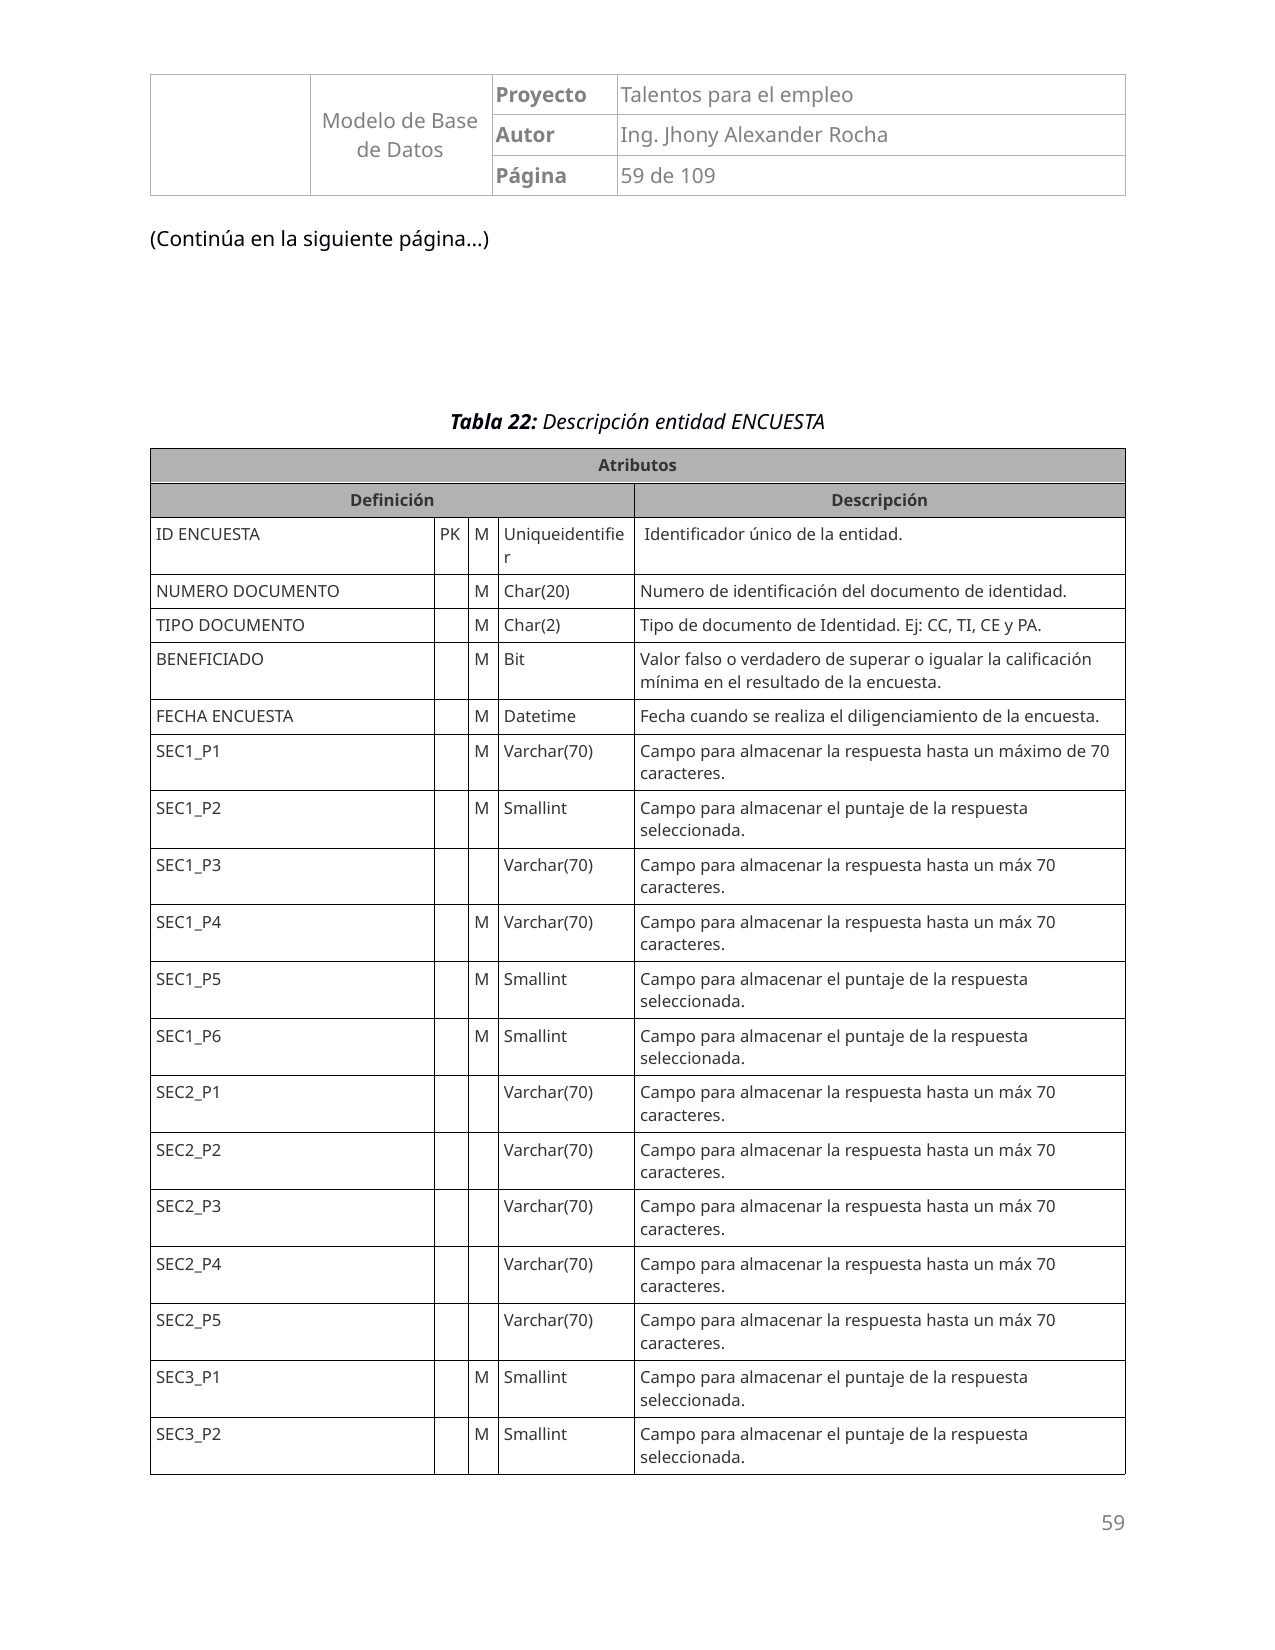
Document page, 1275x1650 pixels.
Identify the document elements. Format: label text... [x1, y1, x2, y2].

table_cell [435, 1418, 468, 1474]
table_cell Campo para almacenar la respuesta hasta un máx 70 caracteres. [635, 1247, 1125, 1303]
table_cell Valor falso o verdadero de superar o igualar la calificación mínima en el resultado de la encuesta. [635, 643, 1125, 699]
table_cell [469, 849, 498, 904]
table_cell Campo para almacenar la respuesta hasta un máx 70 caracteres. [635, 905, 1125, 961]
table_cell [435, 1247, 468, 1303]
table_cell Definición [151, 484, 634, 517]
table_cell M [469, 700, 498, 733]
table_cell M [469, 1418, 498, 1474]
table_cell SEC2_P2 [151, 1133, 434, 1189]
table_cell Smallint [499, 791, 634, 847]
table_cell NUMERO DOCUMENTO [151, 575, 434, 608]
table_cell [435, 700, 468, 733]
table_cell SEC1_P2 [151, 791, 434, 847]
table_cell SEC1_P3 [151, 849, 434, 904]
table_cell Campo para almacenar la respuesta hasta un máx 70 caracteres. [635, 1190, 1125, 1246]
table_cell [435, 643, 468, 699]
table_cell Datetime [499, 700, 634, 733]
table_cell SEC2_P4 [151, 1247, 434, 1303]
table_cell Campo para almacenar el puntaje de la respuesta seleccionada. [635, 962, 1125, 1018]
table_cell M [469, 609, 498, 642]
table_cell [435, 575, 468, 608]
table_cell Campo para almacenar el puntaje de la respuesta seleccionada. [635, 1019, 1125, 1075]
table_cell BENEFICIADO [151, 643, 434, 699]
table_cell Smallint [499, 1418, 634, 1474]
table_cell Smallint [499, 1361, 634, 1417]
table_cell Campo para almacenar la respuesta hasta un máx 70 caracteres. [635, 1076, 1125, 1132]
table_cell SEC3_P1 [151, 1361, 434, 1417]
table_cell [435, 1019, 468, 1075]
table_cell [435, 609, 468, 642]
table_cell Numero de identificación del documento de identidad. [635, 575, 1125, 608]
table_cell Varchar(70) [499, 849, 634, 904]
table_cell Varchar(70) [499, 1133, 634, 1189]
table_cell M [469, 1361, 498, 1417]
table_cell Campo para almacenar la respuesta hasta un máximo de 70 caracteres. [635, 735, 1125, 790]
table_cell Campo para almacenar el puntaje de la respuesta seleccionada. [635, 1361, 1125, 1417]
table_cell SEC2_P1 [151, 1076, 434, 1132]
table_cell M [469, 962, 498, 1018]
table_cell [435, 849, 468, 904]
table_cell Campo para almacenar la respuesta hasta un máx 70 caracteres. [635, 849, 1125, 904]
table_cell Varchar(70) [499, 1304, 634, 1360]
table_cell PK [435, 518, 468, 574]
table_cell [469, 1133, 498, 1189]
table_cell Campo para almacenar el puntaje de la respuesta seleccionada. [635, 1418, 1125, 1474]
table_header Atributos [151, 449, 1125, 482]
table_cell SEC1_P1 [151, 735, 434, 790]
table_cell [435, 735, 468, 790]
text Tabla 22: Descripción entidad ENCUESTA [150, 407, 1125, 436]
table_cell Smallint [499, 962, 634, 1018]
table_cell [435, 905, 468, 961]
table_cell SEC3_P2 [151, 1418, 434, 1474]
table_cell Char(20) [499, 575, 634, 608]
table_cell [435, 1361, 468, 1417]
table_cell SEC2_P5 [151, 1304, 434, 1360]
table_cell Campo para almacenar la respuesta hasta un máx 70 caracteres. [635, 1304, 1125, 1360]
table_cell Char(2) [499, 609, 634, 642]
table_cell Bit [499, 643, 634, 699]
table_cell M [469, 518, 498, 574]
table_cell SEC1_P4 [151, 905, 434, 961]
table_cell Varchar(70) [499, 735, 634, 790]
table_cell TIPO DOCUMENTO [151, 609, 434, 642]
table_cell Uniqueidentifier [499, 518, 634, 574]
table_cell [435, 962, 468, 1018]
table_cell [469, 1304, 498, 1360]
table_cell Campo para almacenar el puntaje de la respuesta seleccionada. [635, 791, 1125, 847]
table_cell M [469, 905, 498, 961]
table_cell [469, 1076, 498, 1132]
table_cell FECHA ENCUESTA [151, 700, 434, 733]
table_cell [435, 1190, 468, 1246]
table_cell Varchar(70) [499, 905, 634, 961]
table_cell [435, 1304, 468, 1360]
table_cell SEC2_P3 [151, 1190, 434, 1246]
table_cell ID ENCUESTA [151, 518, 434, 574]
table_cell M [469, 791, 498, 847]
table_cell [435, 1133, 468, 1189]
table_cell Varchar(70) [499, 1190, 634, 1246]
table_cell [435, 1076, 468, 1132]
table_cell Descripción [635, 484, 1125, 517]
table_cell M [469, 1019, 498, 1075]
table_cell [469, 1247, 498, 1303]
table_cell [469, 1190, 498, 1246]
table_cell Identificador único de la entidad. [635, 518, 1125, 574]
table_cell M [469, 643, 498, 699]
table_cell M [469, 735, 498, 790]
table_cell [435, 791, 468, 847]
table_cell Varchar(70) [499, 1076, 634, 1132]
table_cell M [469, 575, 498, 608]
table_cell Smallint [499, 1019, 634, 1075]
text (Continúa en la siguiente página...) [150, 224, 1125, 252]
table_cell Varchar(70) [499, 1247, 634, 1303]
table_cell Fecha cuando se realiza el diligenciamiento de la encuesta. [635, 700, 1125, 733]
table_cell Tipo de documento de Identidad. Ej: CC, TI, CE y PA. [635, 609, 1125, 642]
table_cell SEC1_P5 [151, 962, 434, 1018]
table_cell Campo para almacenar la respuesta hasta un máx 70 caracteres. [635, 1133, 1125, 1189]
table_cell SEC1_P6 [151, 1019, 434, 1075]
